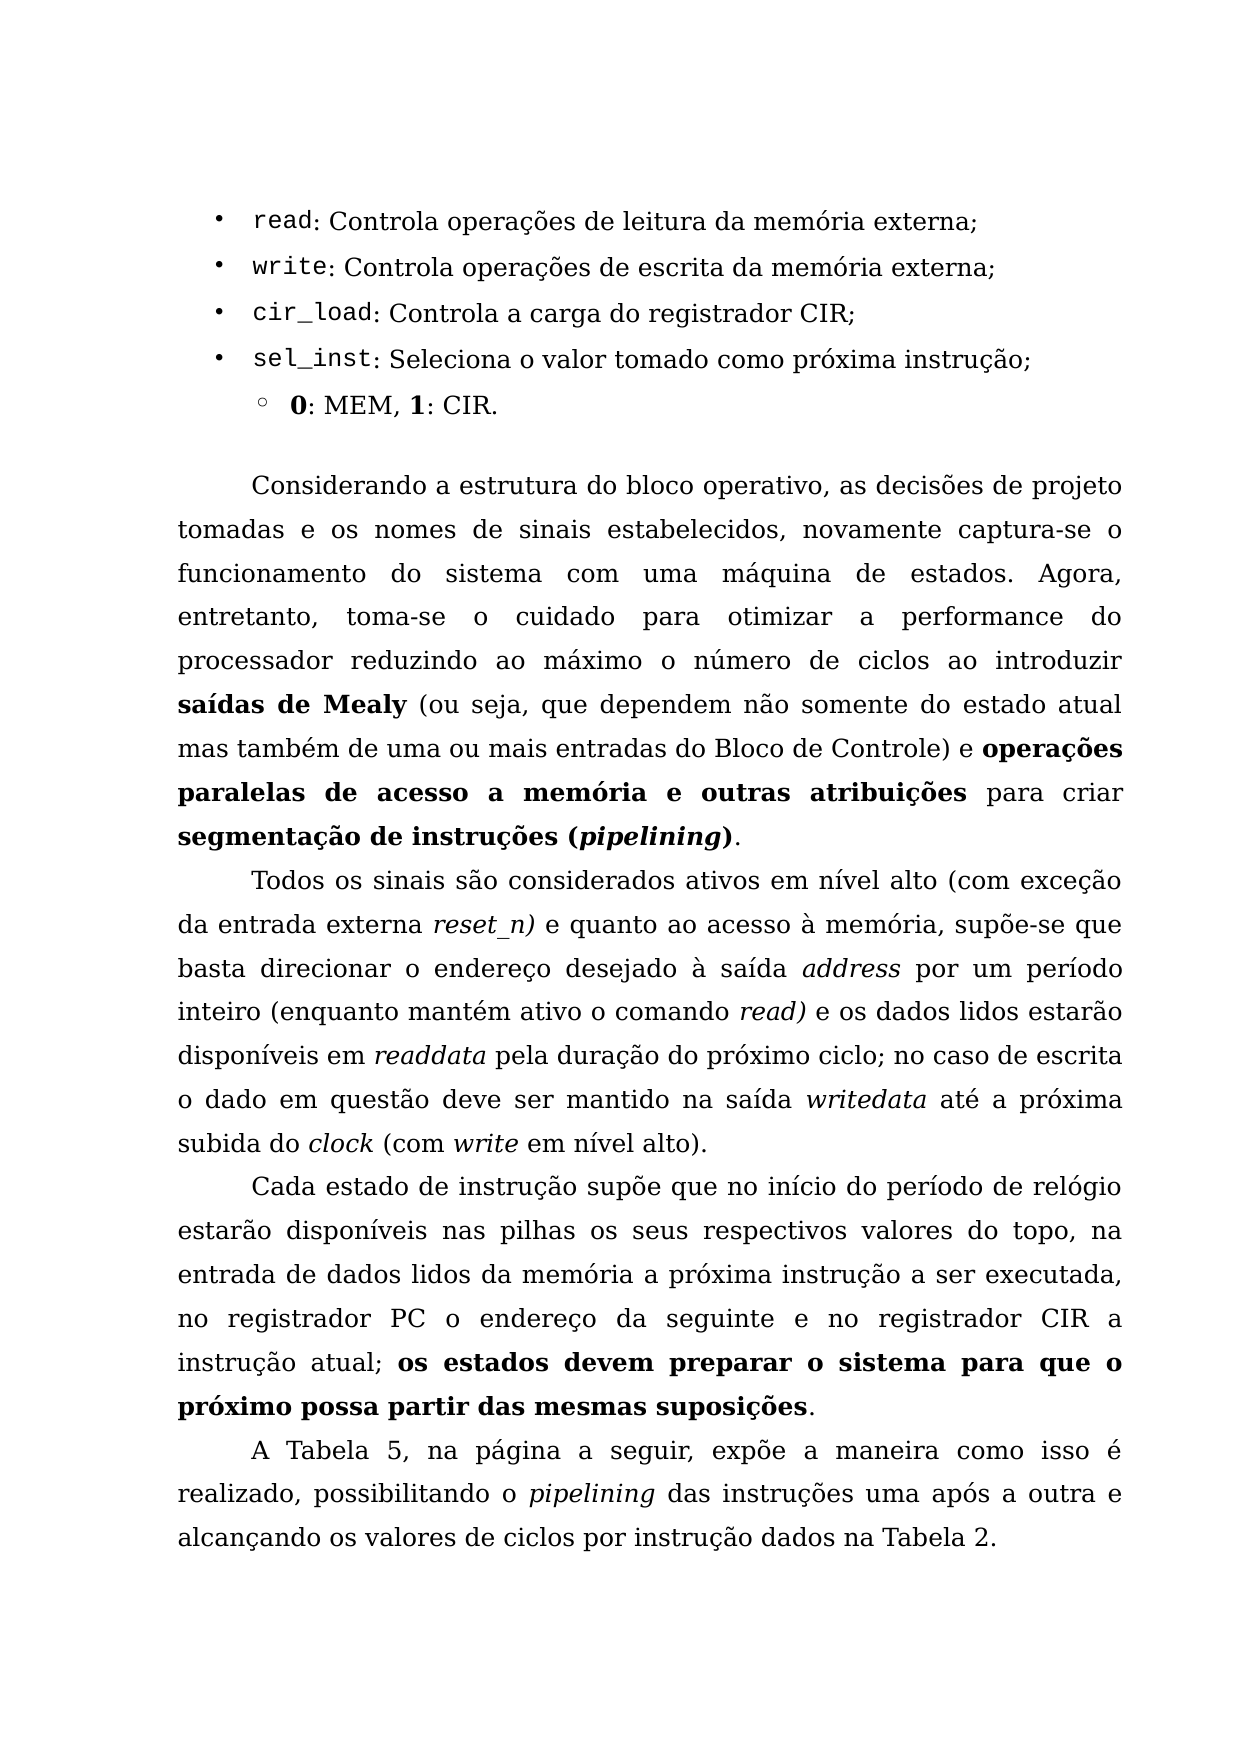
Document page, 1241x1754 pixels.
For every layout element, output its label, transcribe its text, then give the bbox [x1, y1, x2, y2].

text A Tabela 5, na página a seguir, expõe a maneira como isso é realizado, possibilitando o pipelining das instruções uma após a outra e alcançando os valores de ciclos por instrução dados na Tabela 2. [177, 1436, 1123, 1552]
list cir_load: Controla a carga do registrador CIR; [215, 299, 1123, 329]
list sel_inst: Seleciona o valor tomado como próxima instrução; [215, 345, 1123, 376]
text Cada estado de instrução supõe que no início do período de relógio estarão disponíveis nas pilhas os seus respectivos valores do topo, na entrada de dados lidos da memória a próxima instrução a ser executada, no registrador PC o endereço da seguinte e no registrador CIR a instrução atual; os estados devem preparar o sistema para que o próximo possa partir das mesmas suposições. [177, 1173, 1123, 1421]
list 0: MEM, 1: CIR. [252, 391, 1123, 420]
list read: Controla operações de leitura da memória externa; [215, 207, 1123, 237]
list write: Controla operações de escrita da memória externa; [215, 253, 1123, 283]
text Todos os sinais são considerados ativos em nível alto (com exceção da entrada externa reset_n) e quanto ao acesso à memória, supõe-se que basta direcionar o endereço desejado à saída address por um período inteiro (enquanto mantém ativo o comando read) e os dados lidos estarão disponíveis em readdata pela duração do próximo ciclo; no caso de escrita o dado em questão deve ser mantido na saída writedata até a próxima subida do clock (com write em nível alto). [177, 866, 1123, 1158]
text Considerando a estrutura do bloco operativo, as decisões de projeto tomadas e os nomes de sinais estabelecidos, novamente captura-se o funcionamento do sistema com uma máquina de estados. Agora, entretanto, toma-se o cuidado para otimizar a performance do processador reduzindo ao máximo o número de ciclos ao introduzir saídas de Mealy (ou seja, que dependem não somente do estado atual mas também de uma ou mais entradas do Bloco de Controle) e operações paralelas de acesso a memória e outras atribuições para criar segmentação de instruções (pipelining). [177, 471, 1123, 852]
